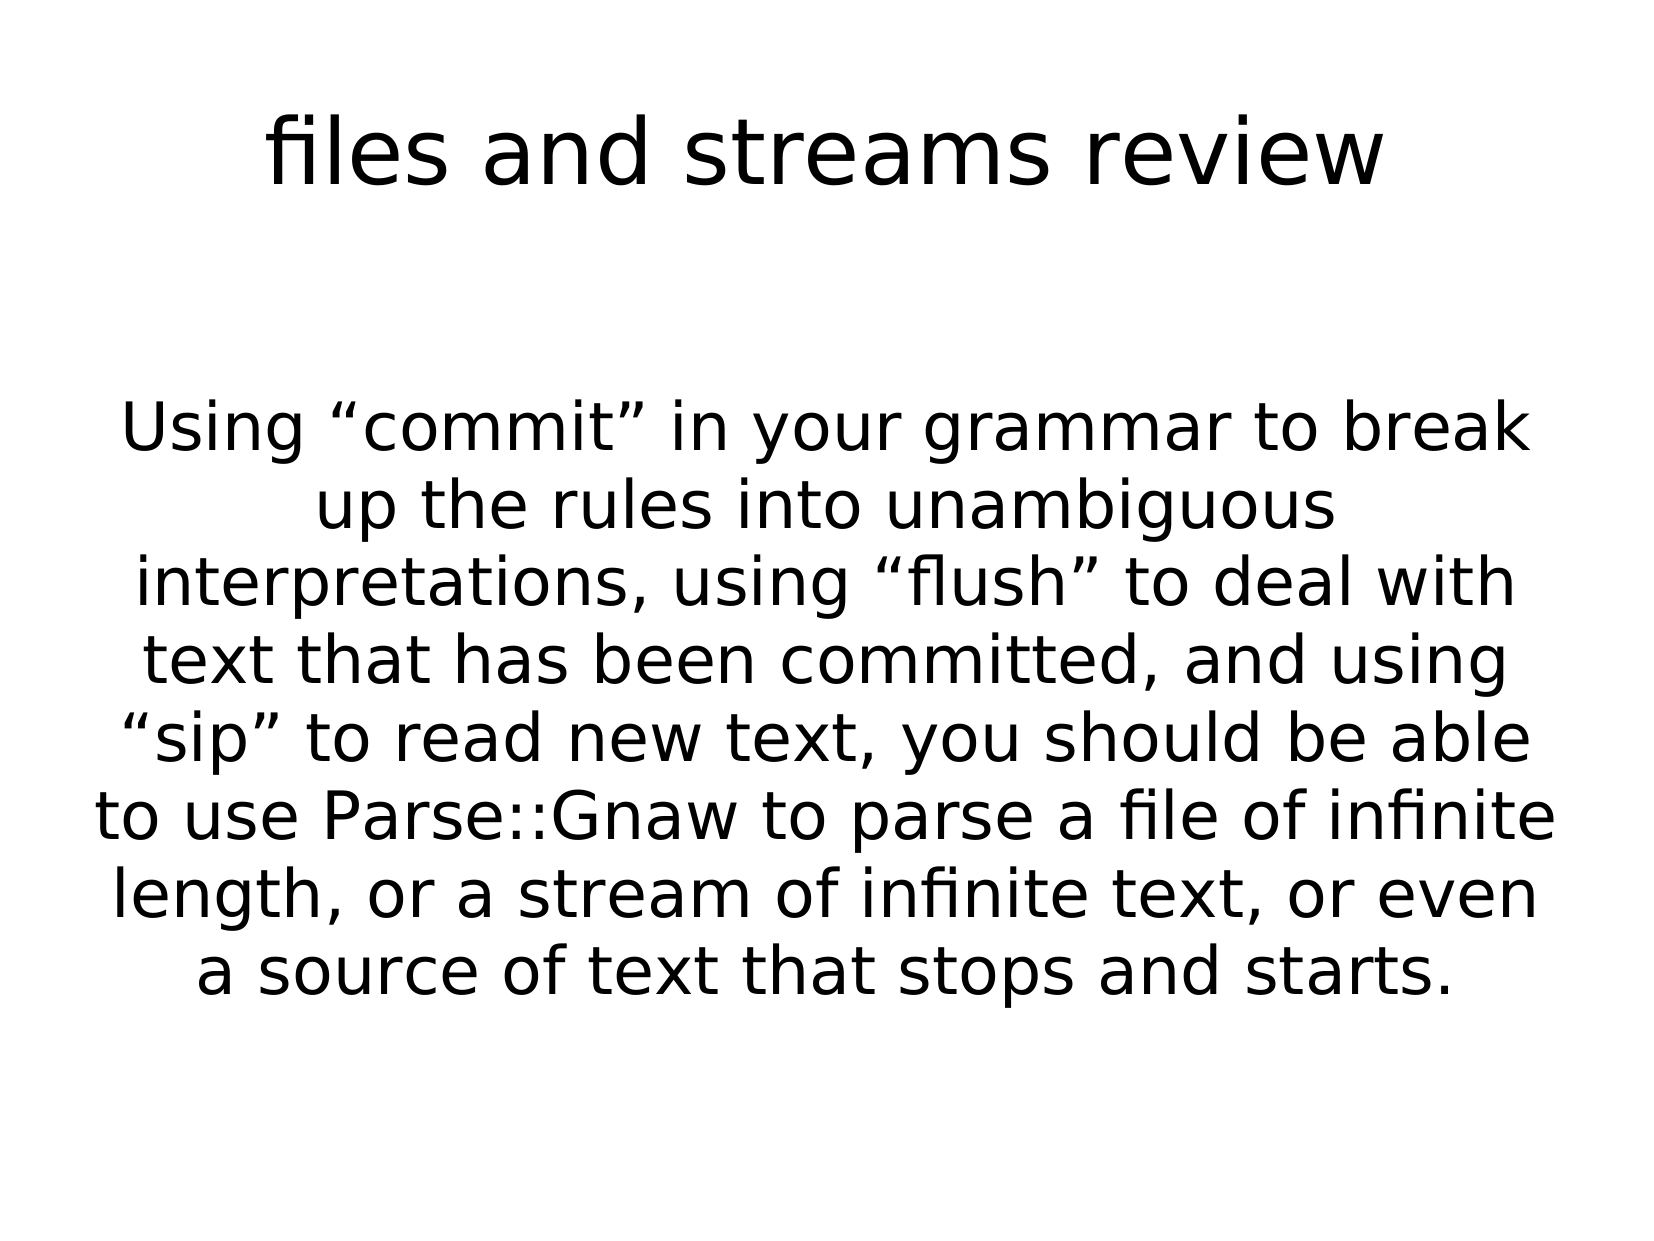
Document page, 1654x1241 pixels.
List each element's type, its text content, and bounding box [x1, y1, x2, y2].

title files and streams review [82, 49, 1571, 257]
subtitle Using “commit” in your grammar to break up the rules into unambiguous interpretations, using “flush” to deal with text that has been committed, and using “sip” to read new text, you should be able to use Parse::Gnaw to parse a file of infinite length, or a stream of infinite text, or even a source of text that stops and starts. [82, 290, 1571, 1109]
